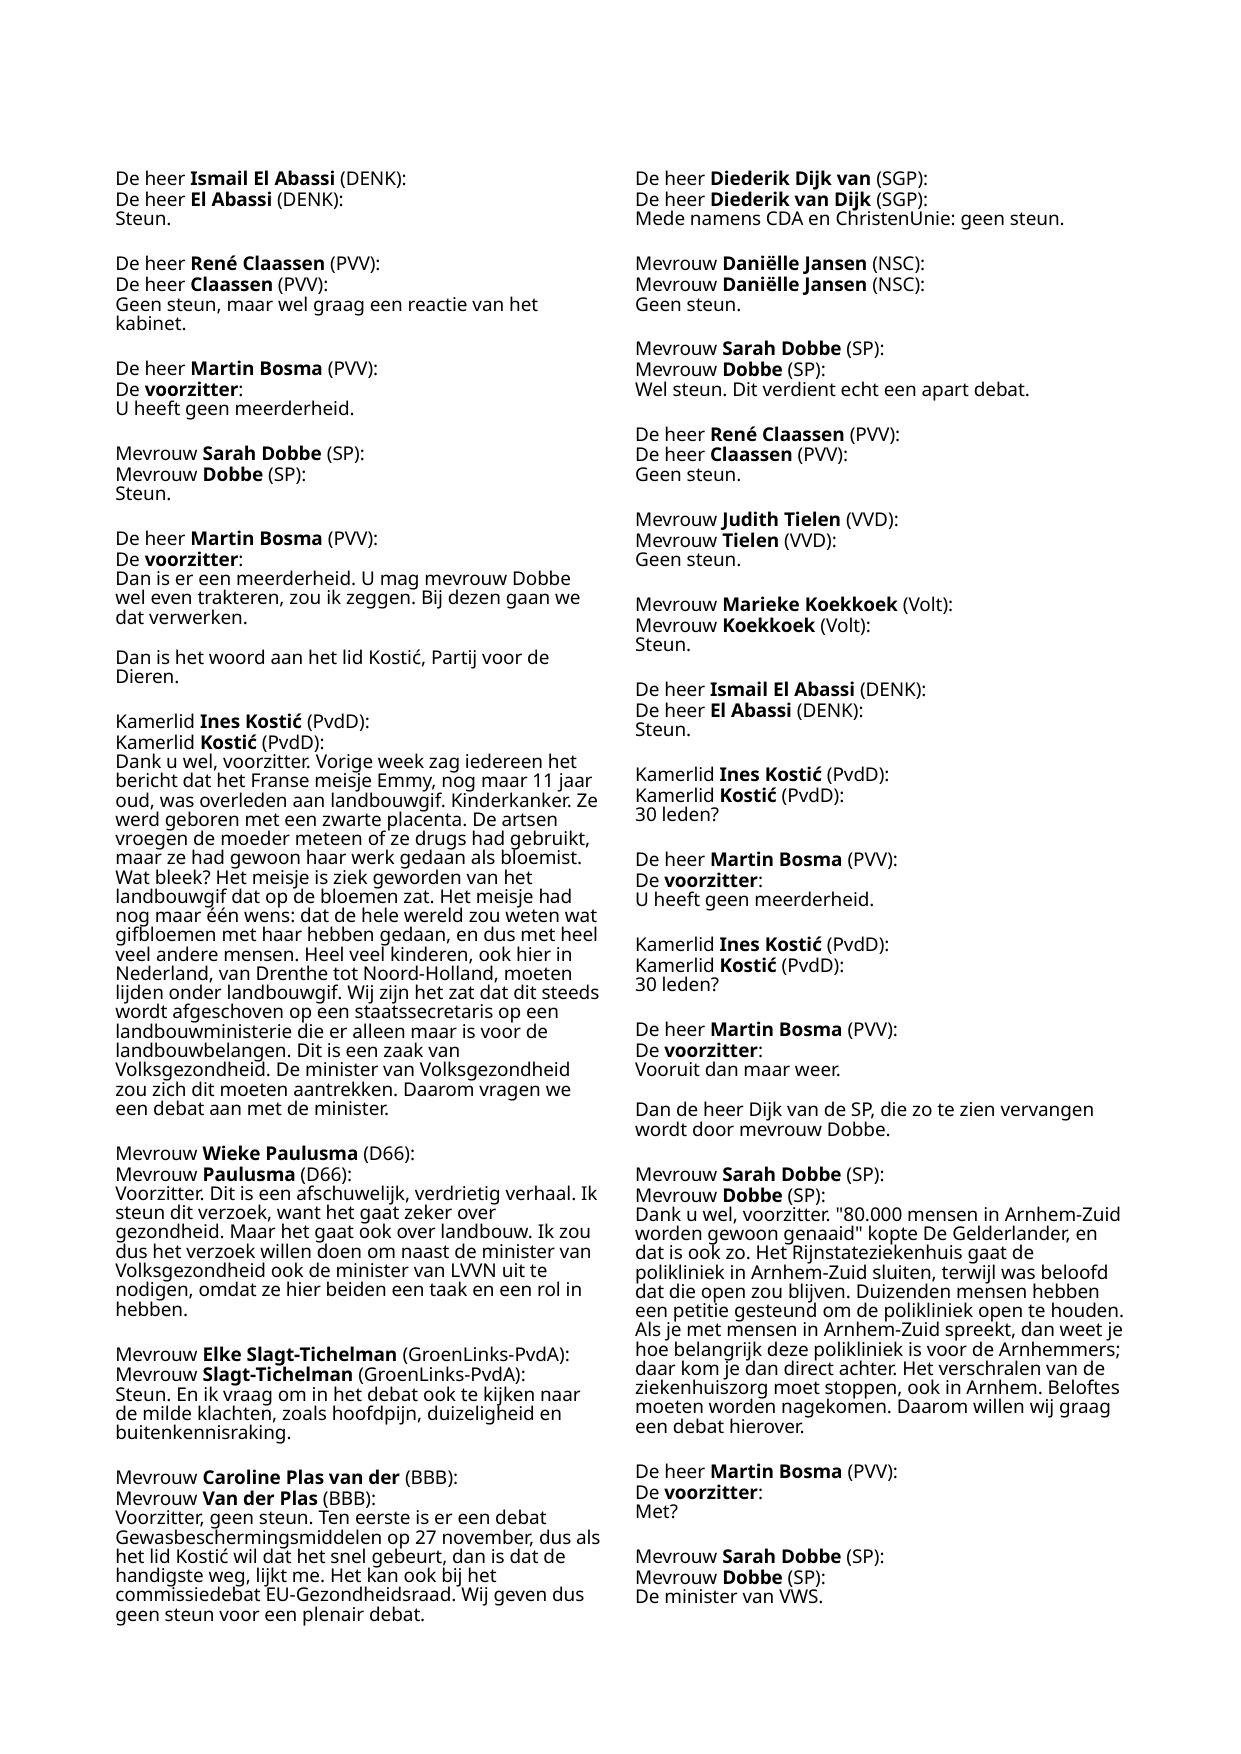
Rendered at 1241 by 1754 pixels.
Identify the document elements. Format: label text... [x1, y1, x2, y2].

text Vooruit dan maar weer. [635, 1061, 1125, 1081]
text Kamerlid Kostić (PvdD): [115, 734, 605, 753]
text Mevrouw Dobbe (SP): [115, 466, 605, 485]
text Kamerlid Ines Kostić (PvdD): [115, 708, 605, 734]
text Voorzitter, geen steun. Ten eerste is er een debat Gewasbeschermingsmiddelen op 27 november, dus als het lid Kostić wil dat het snel gebeurt, dan is dat de handigste weg, lijkt me. Het kan ook bij het commissiedebat EU-Gezondheidsraad. Wij geven dus geen steun voor een plenair debat. [115, 1509, 605, 1625]
text 30 leden? [635, 806, 1125, 825]
text Mevrouw Marieke Koekkoek (Volt): [635, 591, 1125, 617]
text De heer Ismail El Abassi (DENK): [635, 676, 1125, 702]
text Kamerlid Kostić (PvdD): [635, 787, 1125, 806]
text Mevrouw Judith Tielen (VVD): [635, 506, 1125, 532]
text Geen steun. [635, 551, 1125, 570]
text U heeft geen meerderheid. [635, 891, 1125, 911]
text Mevrouw Sarah Dobbe (SP): [635, 1161, 1125, 1187]
text Steun. [115, 210, 605, 230]
text Wel steun. Dit verdient echt een apart debat. [635, 381, 1125, 400]
text Steun. [635, 721, 1125, 740]
text Kamerlid Ines Kostić (PvdD): [635, 931, 1125, 957]
text Mevrouw Dobbe (SP): [635, 1569, 1125, 1588]
text De heer Diederik van Dijk (SGP): [635, 191, 1125, 210]
text Mevrouw Sarah Dobbe (SP): [635, 1543, 1125, 1569]
text De heer Diederik Dijk van (SGP): [635, 165, 1125, 191]
text Dank u wel, voorzitter. Vorige week zag iedereen het bericht dat het Franse meisje Emmy, nog maar 11 jaar oud, was overleden aan landbouwgif. Kinderkanker. Ze werd geboren met een zwarte placenta. De artsen vroegen de moeder meteen of ze drugs had gebruikt, maar ze had gewoon haar werk gedaan als bloemist. Wat bleek? Het meisje is ziek geworden van het landbouwgif dat op de bloemen zat. Het meisje had nog maar één wens: dat de hele wereld zou weten wat gifbloemen met haar hebben gedaan, en dus met heel veel andere mensen. Heel veel kinderen, ook hier in Nederland, van Drenthe tot Noord-Holland, moeten lijden onder landbouwgif. Wij zijn het zat dat dit steeds wordt afgeschoven op een staatssecretaris op een landbouwministerie die er alleen maar is voor de landbouwbelangen. Dit is een zaak van Volksgezondheid. De minister van Volksgezondheid zou zich dit moeten aantrekken. Daarom vragen we een debat aan met de minister. [115, 753, 605, 1119]
text Mevrouw Daniëlle Jansen (NSC): [635, 251, 1125, 276]
text De voorzitter: [635, 1484, 1125, 1503]
text De heer El Abassi (DENK): [635, 702, 1125, 721]
text Dan is het woord aan het lid Kostić, Partij voor de Dieren. [115, 649, 605, 687]
text Kamerlid Kostić (PvdD): [635, 957, 1125, 976]
text U heeft geen meerderheid. [115, 400, 605, 419]
text 30 leden? [635, 976, 1125, 996]
text Dank u wel, voorzitter. "80.000 mensen in Arnhem-Zuid worden gewoon genaaid" kopte De Gelderlander, en dat is ook zo. Het Rijnstateziekenhuis gaat de polikliniek in Arnhem-Zuid sluiten, terwijl was beloofd dat die open zou blijven. Duizenden mensen hebben een petitie gesteund om de polikliniek open te houden. Als je met mensen in Arnhem-Zuid spreekt, dan weet je hoe belangrijk deze polikliniek is voor de Arnhemmers; daar kom je dan direct achter. Het verschralen van de ziekenhuiszorg moet stoppen, ook in Arnhem. Beloftes moeten worden nagekomen. Daarom willen wij graag een debat hierover. [635, 1206, 1125, 1437]
text Dan de heer Dijk van de SP, die zo te zien vervangen wordt door mevrouw Dobbe. [635, 1101, 1125, 1140]
text Mevrouw Caroline Plas van der (BBB): [115, 1464, 605, 1490]
text De heer Ismail El Abassi (DENK): [115, 165, 605, 191]
text Voorzitter. Dit is een afschuwelijk, verdrietig verhaal. Ik steun dit verzoek, want het gaat zeker over gezondheid. Maar het gaat ook over landbouw. Ik zou dus het verzoek willen doen om naast de minister van Volksgezondheid ook de minister van LVVN uit te nodigen, omdat ze hier beiden een taak en een rol in hebben. [115, 1185, 605, 1320]
text Steun. [115, 485, 605, 504]
text Mevrouw Daniëlle Jansen (NSC): [635, 276, 1125, 296]
text De voorzitter: [635, 1042, 1125, 1061]
text De heer Martin Bosma (PVV): [115, 355, 605, 381]
text Mede namens CDA en ChristenUnie: geen steun. [635, 210, 1125, 230]
text De heer René Claassen (PVV): [115, 251, 605, 276]
text Geen steun, maar wel graag een reactie van het kabinet. [115, 296, 605, 334]
text De heer Martin Bosma (PVV): [635, 1458, 1125, 1484]
text Mevrouw Paulusma (D66): [115, 1166, 605, 1185]
text De heer Martin Bosma (PVV): [635, 846, 1125, 872]
text Mevrouw Sarah Dobbe (SP): [635, 336, 1125, 361]
text Mevrouw Elke Slagt-Tichelman (GroenLinks-PvdA): [115, 1341, 605, 1366]
text De heer Martin Bosma (PVV): [635, 1016, 1125, 1042]
text De heer Claassen (PVV): [635, 446, 1125, 466]
text Steun. [635, 636, 1125, 655]
text Dan is er een meerderheid. U mag mevrouw Dobbe wel even trakteren, zou ik zeggen. Bij dezen gaan we dat verwerken. [115, 570, 605, 628]
text De voorzitter: [115, 551, 605, 570]
text Mevrouw Koekkoek (Volt): [635, 617, 1125, 636]
text Mevrouw Slagt-Tichelman (GroenLinks-PvdA): [115, 1366, 605, 1386]
text Mevrouw Dobbe (SP): [635, 1187, 1125, 1206]
text Geen steun. [635, 296, 1125, 315]
text De minister van VWS. [635, 1588, 1125, 1607]
text Met? [635, 1503, 1125, 1522]
text De voorzitter: [635, 872, 1125, 891]
text De heer El Abassi (DENK): [115, 191, 605, 210]
text De heer René Claassen (PVV): [635, 421, 1125, 446]
text Mevrouw Dobbe (SP): [635, 361, 1125, 381]
text De heer Martin Bosma (PVV): [115, 525, 605, 551]
text Kamerlid Ines Kostić (PvdD): [635, 761, 1125, 787]
text Mevrouw Van der Plas (BBB): [115, 1490, 605, 1509]
text Mevrouw Wieke Paulusma (D66): [115, 1140, 605, 1166]
text De heer Claassen (PVV): [115, 276, 605, 296]
text De voorzitter: [115, 381, 605, 400]
text Steun. En ik vraag om in het debat ook te kijken naar de milde klachten, zoals hoofdpijn, duizeligheid en buitenkennisraking. [115, 1386, 605, 1443]
text Mevrouw Sarah Dobbe (SP): [115, 440, 605, 466]
text Mevrouw Tielen (VVD): [635, 532, 1125, 551]
text Geen steun. [635, 466, 1125, 485]
